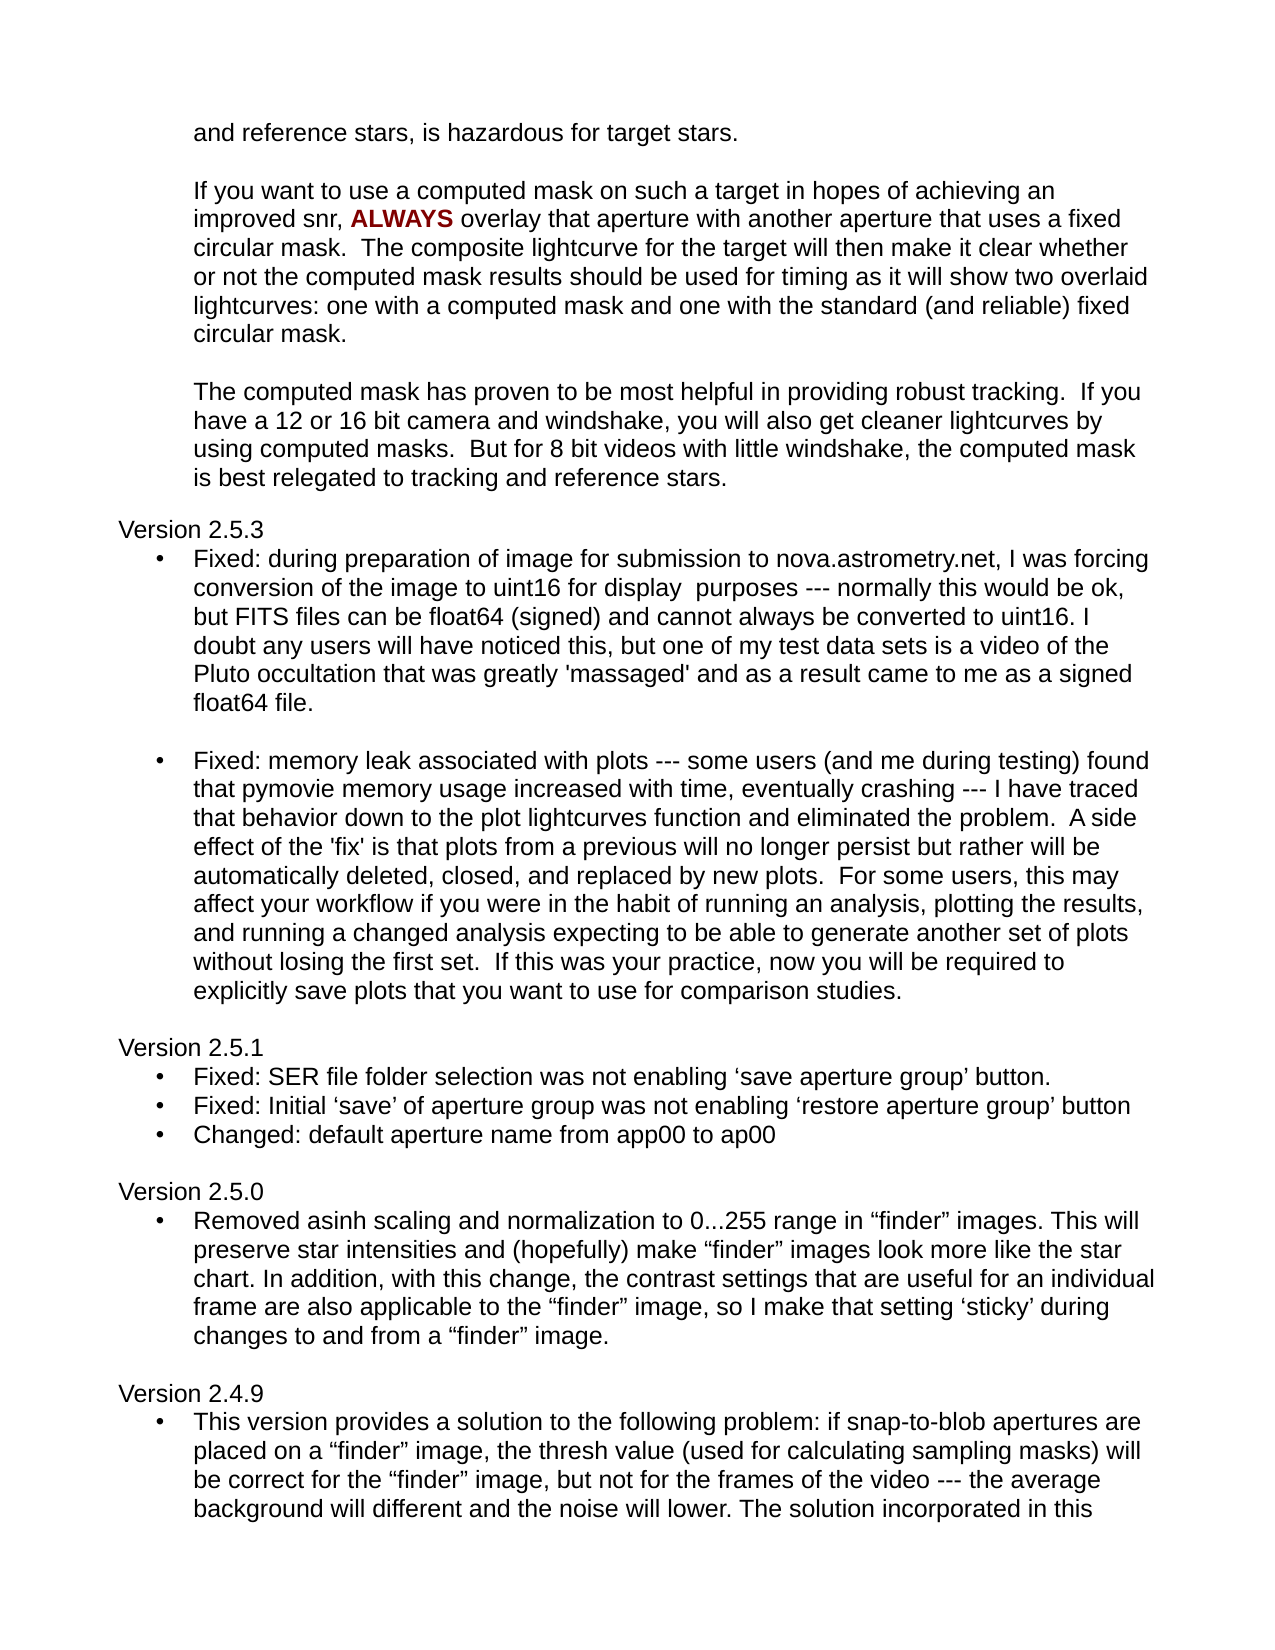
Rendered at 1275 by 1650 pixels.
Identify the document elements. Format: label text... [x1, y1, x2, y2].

list Removed asinh scaling and normalization to 0...255 range in “finder” images. This will preserve star intensities and (hopefully) make “finder” images look more like the star chart. In addition, with this change, the contrast settings that are useful for an individual frame are also applicable to the “finder” image, so I make that setting ‘sticky’ during changes to and from a “finder” image. [156, 1206, 1157, 1379]
list This version provides a solution to the following problem: if snap-to-blob apertures are placed on a “finder” image, the thresh value (used for calculating sampling masks) will be correct for the “finder” image, but not for the frames of the video --- the average background will different and the noise will lower. The solution incorporated in this [156, 1407, 1157, 1522]
list Fixed: memory leak associated with plots --- some users (and me during testing) found that pymovie memory usage increased with time, eventually crashing --- I have traced that behavior down to the plot lightcurves function and eliminated the problem. A side effect of the 'fix' is that plots from a previous will no longer persist but rather will be automatically deleted, closed, and replaced by new plots. For some users, this may affect your workflow if you were in the habit of running an analysis, plotting the results, and running a changed analysis expecting to be able to generate another set of plots without losing the first set. If this was your practice, now you will be required to explicitly save plots that you want to use for comparison studies. [156, 746, 1157, 1033]
list Fixed: during preparation of image for submission to nova.astrometry.net, I was forcing conversion of the image to uint16 for display purposes --- normally this would be ok, but FITS files can be float64 (signed) and cannot always be converted to uint16. I doubt any users will have noticed this, but one of my test data sets is a video of the Pluto occultation that was greatly 'massaged' and as a result came to me as a signed float64 file. [156, 544, 1157, 746]
text Version 2.5.3 [118, 516, 1157, 544]
text Version 2.4.9 [118, 1379, 1157, 1407]
text Version 2.5.0 [118, 1177, 1157, 1206]
list Fixed: SER file folder selection was not enabling ‘save aperture group’ button. [156, 1062, 1157, 1091]
list and reference stars, is hazardous for target stars. If you want to use a computed mask on such a target in hopes of achieving an improved snr, ALWAYS overlay that aperture with another aperture that uses a fixed circular mask. The composite lightcurve for the target will then make it clear whether or not the computed mask results should be used for timing as it will show two overlaid lightcurves: one with a computed mask and one with the standard (and reliable) fixed circular mask. The computed mask has proven to be most helpful in providing robust tracking. If you have a 12 or 16 bit camera and windshake, you will also get cleaner lightcurves by using computed masks. But for 8 bit videos with little windshake, the computed mask is best relegated to tracking and reference stars. [156, 118, 1157, 516]
text Version 2.5.1 [118, 1033, 1157, 1062]
list Fixed: Initial ‘save’ of aperture group was not enabling ‘restore aperture group’ button [156, 1091, 1157, 1120]
list Changed: default aperture name from app00 to ap00 [156, 1120, 1157, 1177]
